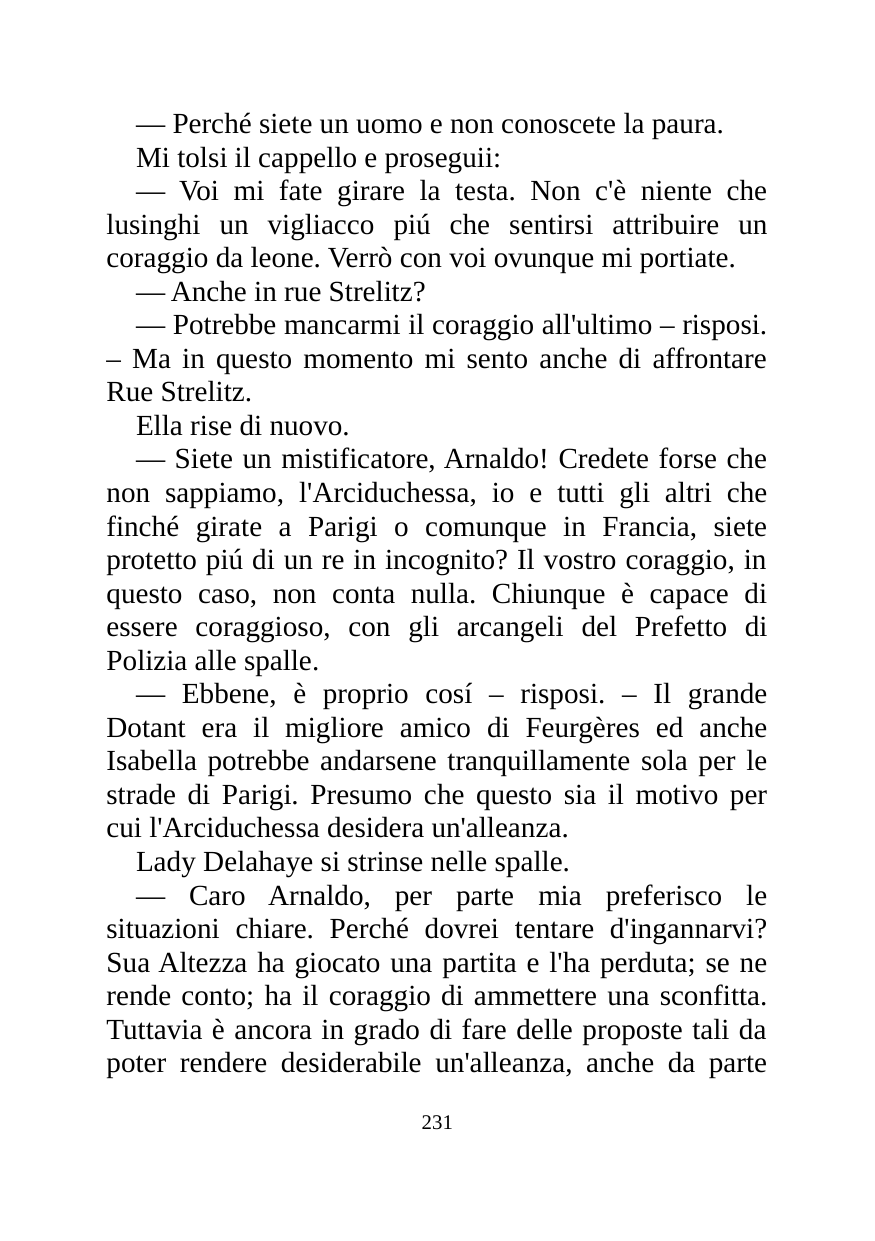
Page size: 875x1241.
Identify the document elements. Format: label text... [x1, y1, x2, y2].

text Mi tolsi il cappello e proseguii: [106, 140, 768, 173]
text — Anche in rue Strelitz? [106, 274, 768, 307]
text — Siete un mistificatore, Arnaldo! Credete forse che non sappiamo, l'Arciduchessa, io e tutti gli altri che finché girate a Parigi o comunque in Francia, siete protetto piú di un re in incognito? Il vostro coraggio, in questo caso, non conta nulla. Chiunque è capace di essere coraggioso, con gli arcangeli del Prefetto di Polizia alle spalle. [106, 442, 768, 676]
text Lady Delahaye si strinse nelle spalle. [106, 844, 768, 878]
text — Caro Arnaldo, per parte mia preferisco le situazioni chiare. Perché dovrei tentare d'ingannarvi? Sua Altezza ha giocato una partita e l'ha perduta; se ne rende conto; ha il coraggio di ammettere una sconfitta. Tuttavia è ancora in grado di fare delle proposte tali da poter rendere desiderabile un'alleanza, anche da parte [106, 878, 768, 1079]
text — Potrebbe mancarmi il coraggio all'ultimo – risposi. – Ma in questo momento mi sento anche di affrontare Rue Strelitz. [106, 307, 768, 408]
text — Ebbene, è proprio cosí – risposi. – Il grande Dotant era il migliore amico di Feurgères ed anche Isabella potrebbe andarsene tranquillamente sola per le strade di Parigi. Presumo che questo sia il motivo per cui l'Arciduchessa desidera un'alleanza. [106, 676, 768, 844]
text Ella rise di nuovo. [106, 408, 768, 442]
text — Perché siete un uomo e non conoscete la paura. [106, 106, 768, 140]
text — Voi mi fate girare la testa. Non c'è niente che lusinghi un vigliacco piú che sentirsi attribuire un coraggio da leone. Verrò con voi ovunque mi portiate. [106, 173, 768, 274]
